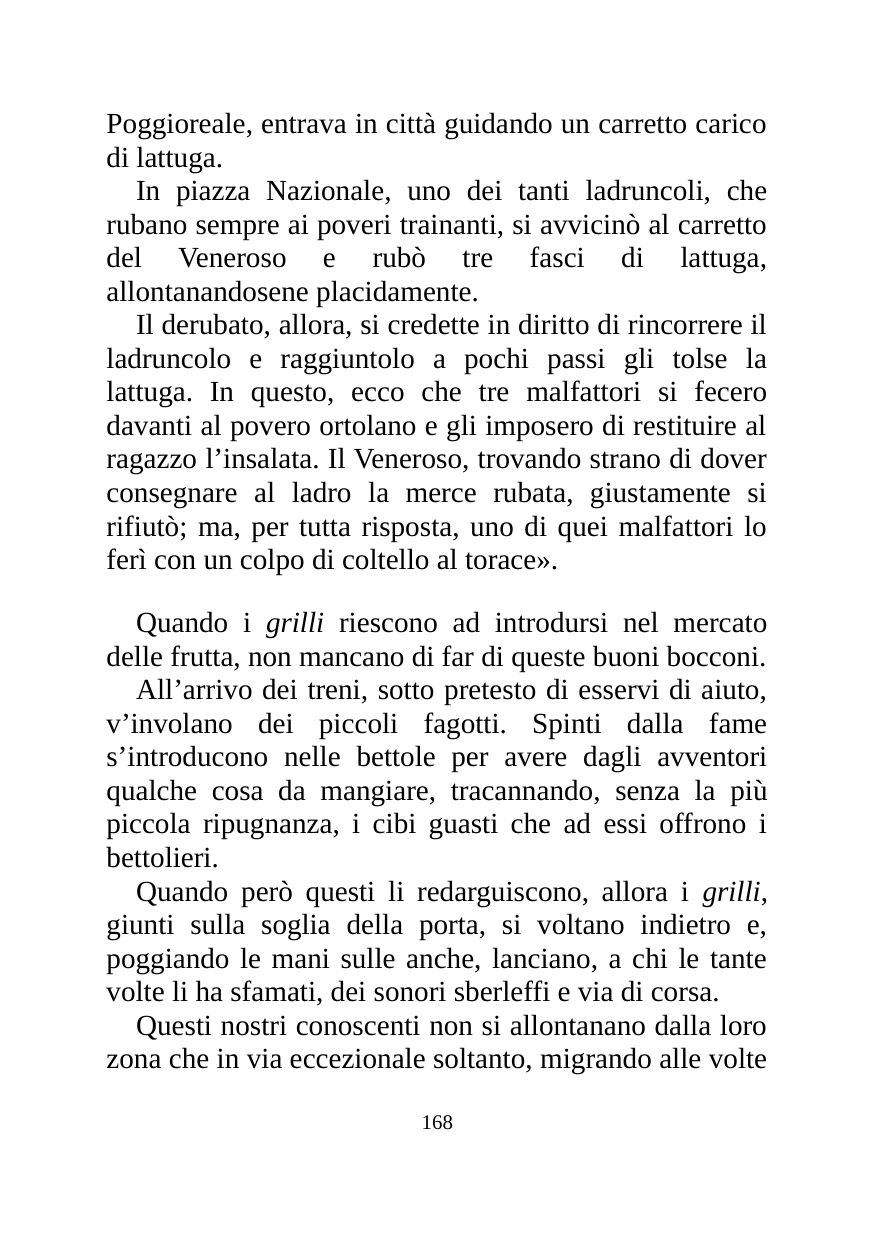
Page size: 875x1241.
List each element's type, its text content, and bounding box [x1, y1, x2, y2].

text Quando però questi li redarguiscono, allora i grilli, giunti sulla soglia della porta, si voltano indietro e, poggiando le mani sulle anche, lanciano, a chi le tante volte li ha sfamati, dei sonori sberleffi e via di corsa. [106, 874, 768, 1008]
text Il derubato, allora, si credette in diritto di rincorrere il ladruncolo e raggiuntolo a pochi passi gli tolse la lattuga. In questo, ecco che tre malfattori si fecero davanti al povero ortolano e gli imposero di restituire al ragazzo l’insalata. Il Veneroso, trovando strano di dover consegnare al ladro la merce rubata, giustamente si rifiutò; ma, per tutta risposta, uno di quei malfattori lo ferì con un colpo di coltello al torace». [106, 307, 768, 576]
text Questi nostri conoscenti non si allontanano dalla loro zona che in via eccezionale soltanto, migrando alle volte [106, 1008, 768, 1075]
text Quando i grilli riescono ad introdursi nel mercato delle frutta, non mancano di far di queste buoni bocconi. [106, 605, 768, 672]
text All’arrivo dei treni, sotto pretesto di esservi di aiuto, v’involano dei piccoli fagotti. Spinti dalla fame s’introducono nelle bettole per avere dagli avventori qualche cosa da mangiare, tracannando, senza la più piccola ripugnanza, i cibi guasti che ad essi offrono i bettolieri. [106, 672, 768, 874]
text In piazza Nazionale, uno dei tanti ladruncoli, che rubano sempre ai poveri trainanti, si avvicinò al carretto del Veneroso e rubò tre fasci di lattuga, allontanandosene placidamente. [106, 173, 768, 307]
text Poggioreale, entrava in città guidando un carretto carico di lattuga. [106, 106, 768, 173]
